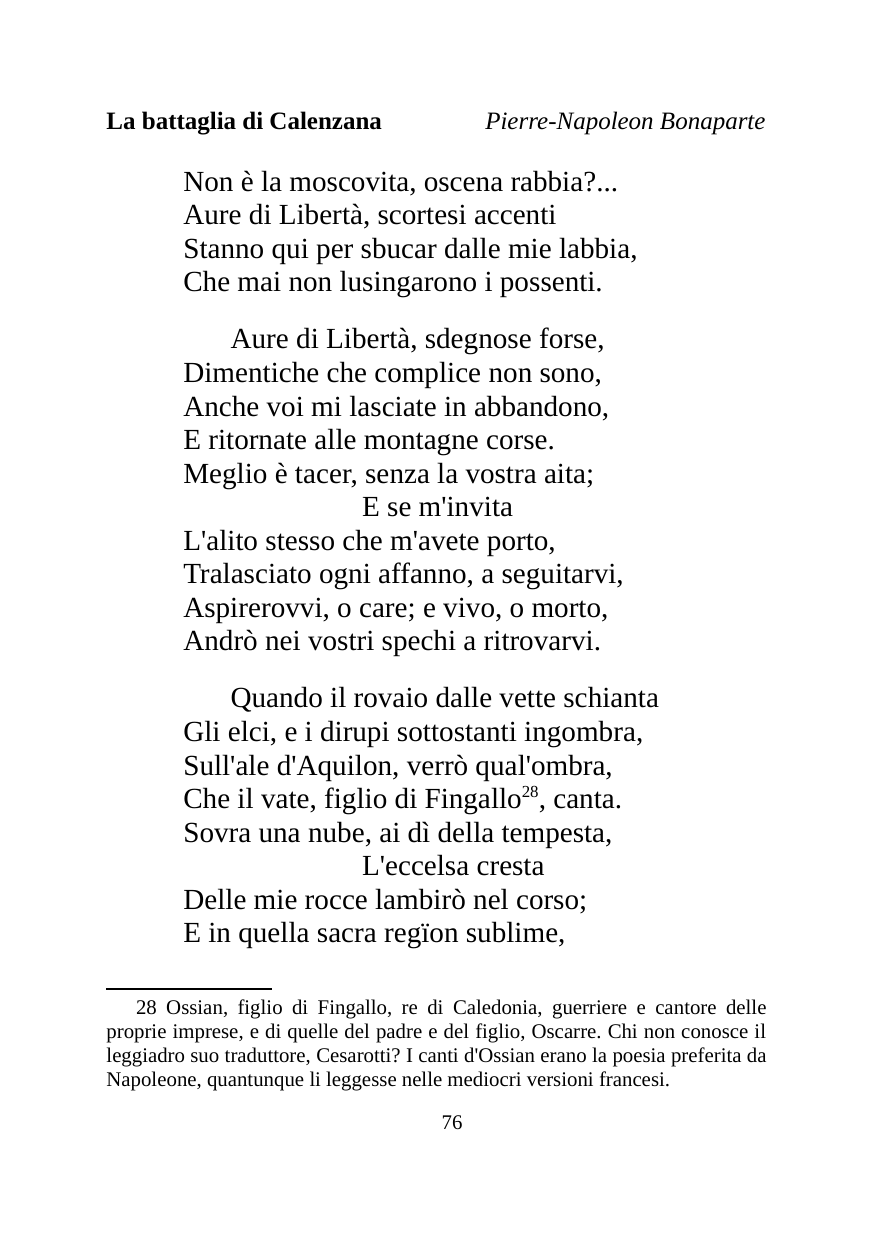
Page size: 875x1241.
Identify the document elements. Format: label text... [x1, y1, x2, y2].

text L'eccelsa cresta [345, 848, 768, 882]
text Aure di Libertà, sdegnose forse, Dimentiche che complice non sono, Anche voi mi lasciate in abbandono, E ritornate alle montagne corse. Meglio è tacer, senza la vostra aita; [183, 322, 768, 489]
text E se m'invita [345, 489, 768, 523]
text Non è la moscovita, oscena rabbia?... Aure di Libertà, scortesi accenti Stanno qui per sbucar dalle mie labbia, Che mai non lusingarono i possenti. [183, 164, 768, 298]
text L'alito stesso che m'avete porto, Tralasciato ogni affanno, a seguitarvi, Aspirerovvi, o care; e vivo, o morto, Andrò nei vostri spechi a ritrovarvi. [183, 523, 768, 657]
text Delle mie rocce lambirò nel corso; E in quella sacra regïon sublime, [183, 882, 768, 949]
text Quando il rovaio dalle vette schianta Gli elci, e i dirupi sottostanti ingombra, Sull'ale d'Aquilon, verrò qual'ombra, Che il vate, figlio di Fingallo, canta. Sovra una nube, ai dì della tempesta, [183, 681, 768, 848]
text Ossian, figlio di Fingallo, re di Caledonia, guerriere e cantore delle proprie imprese, e di quelle del padre e del figlio, Oscarre. Chi non conosce il leggiadro suo traduttore, Cesarotti? I canti d'Ossian erano la poesia preferita da Napoleone, quantunque li leggesse nelle mediocri versioni francesi. [106, 994, 768, 1091]
